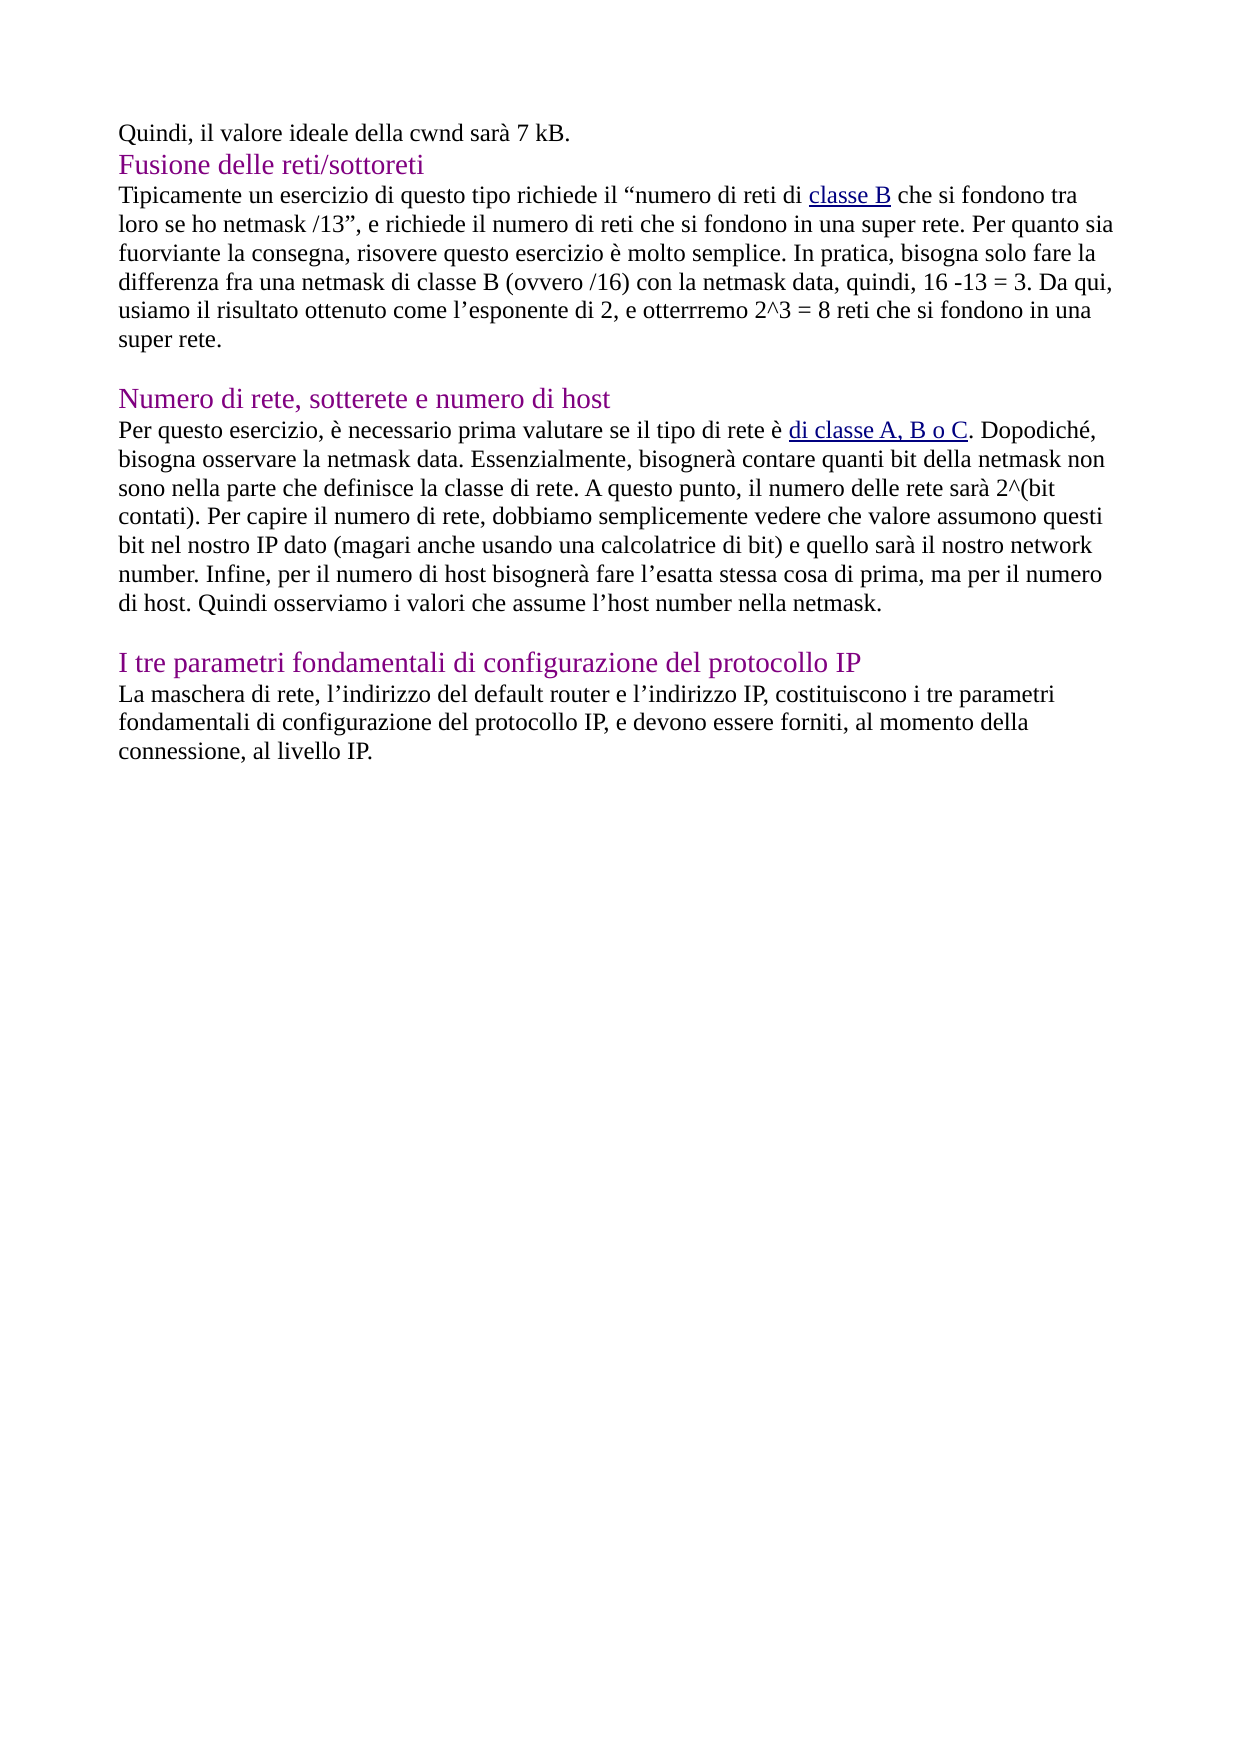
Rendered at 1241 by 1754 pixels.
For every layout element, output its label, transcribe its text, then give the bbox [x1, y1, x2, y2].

text Fusione delle reti/sottoreti [118, 147, 1122, 180]
text Per questo esercizio, è necessario prima valutare se il tipo di rete è di classe A, B o C. Dopodiché, bisogna osservare la netmask data. Essenzialmente, bisognerà contare quanti bit della netmask non sono nella parte che definisce la classe di rete. A questo punto, il numero delle rete sarà 2^(bit contati). Per capire il numero di rete, dobbiamo semplicemente vedere che valore assumono questi bit nel nostro IP dato (magari anche usando una calcolatrice di bit) e quello sarà il nostro network number. Infine, per il numero di host bisognerà fare l’esatta stessa cosa di prima, ma per il numero di host. Quindi osserviamo i valori che assume l’host number nella netmask. [118, 415, 1122, 616]
text Tipicamente un esercizio di questo tipo richiede il “numero di reti di classe B che si fondono tra loro se ho netmask /13”, e richiede il numero di reti che si fondono in una super rete. Per quanto sia fuorviante la consegna, risovere questo esercizio è molto semplice. In pratica, bisogna solo fare la differenza fra una netmask di classe B (ovvero /16) con la netmask data, quindi, 16 -13 = 3. Da qui, usiamo il risultato ottenuto come l’esponente di 2, e otterrremo 2^3 = 8 reti che si fondono in una super rete. [118, 180, 1122, 353]
text Numero di rete, sotterete e numero di host [118, 382, 1122, 415]
text Quindi, il valore ideale della cwnd sarà 7 kB. [118, 118, 1122, 147]
text I tre parametri fondamentali di configurazione del protocollo IP [118, 645, 1122, 679]
text La maschera di rete, l’indirizzo del default router e l’indirizzo IP, costituiscono i tre parametri fondamentali di configurazione del protocollo IP, e devono essere forniti, al momento della connessione, al livello IP. [118, 679, 1122, 765]
